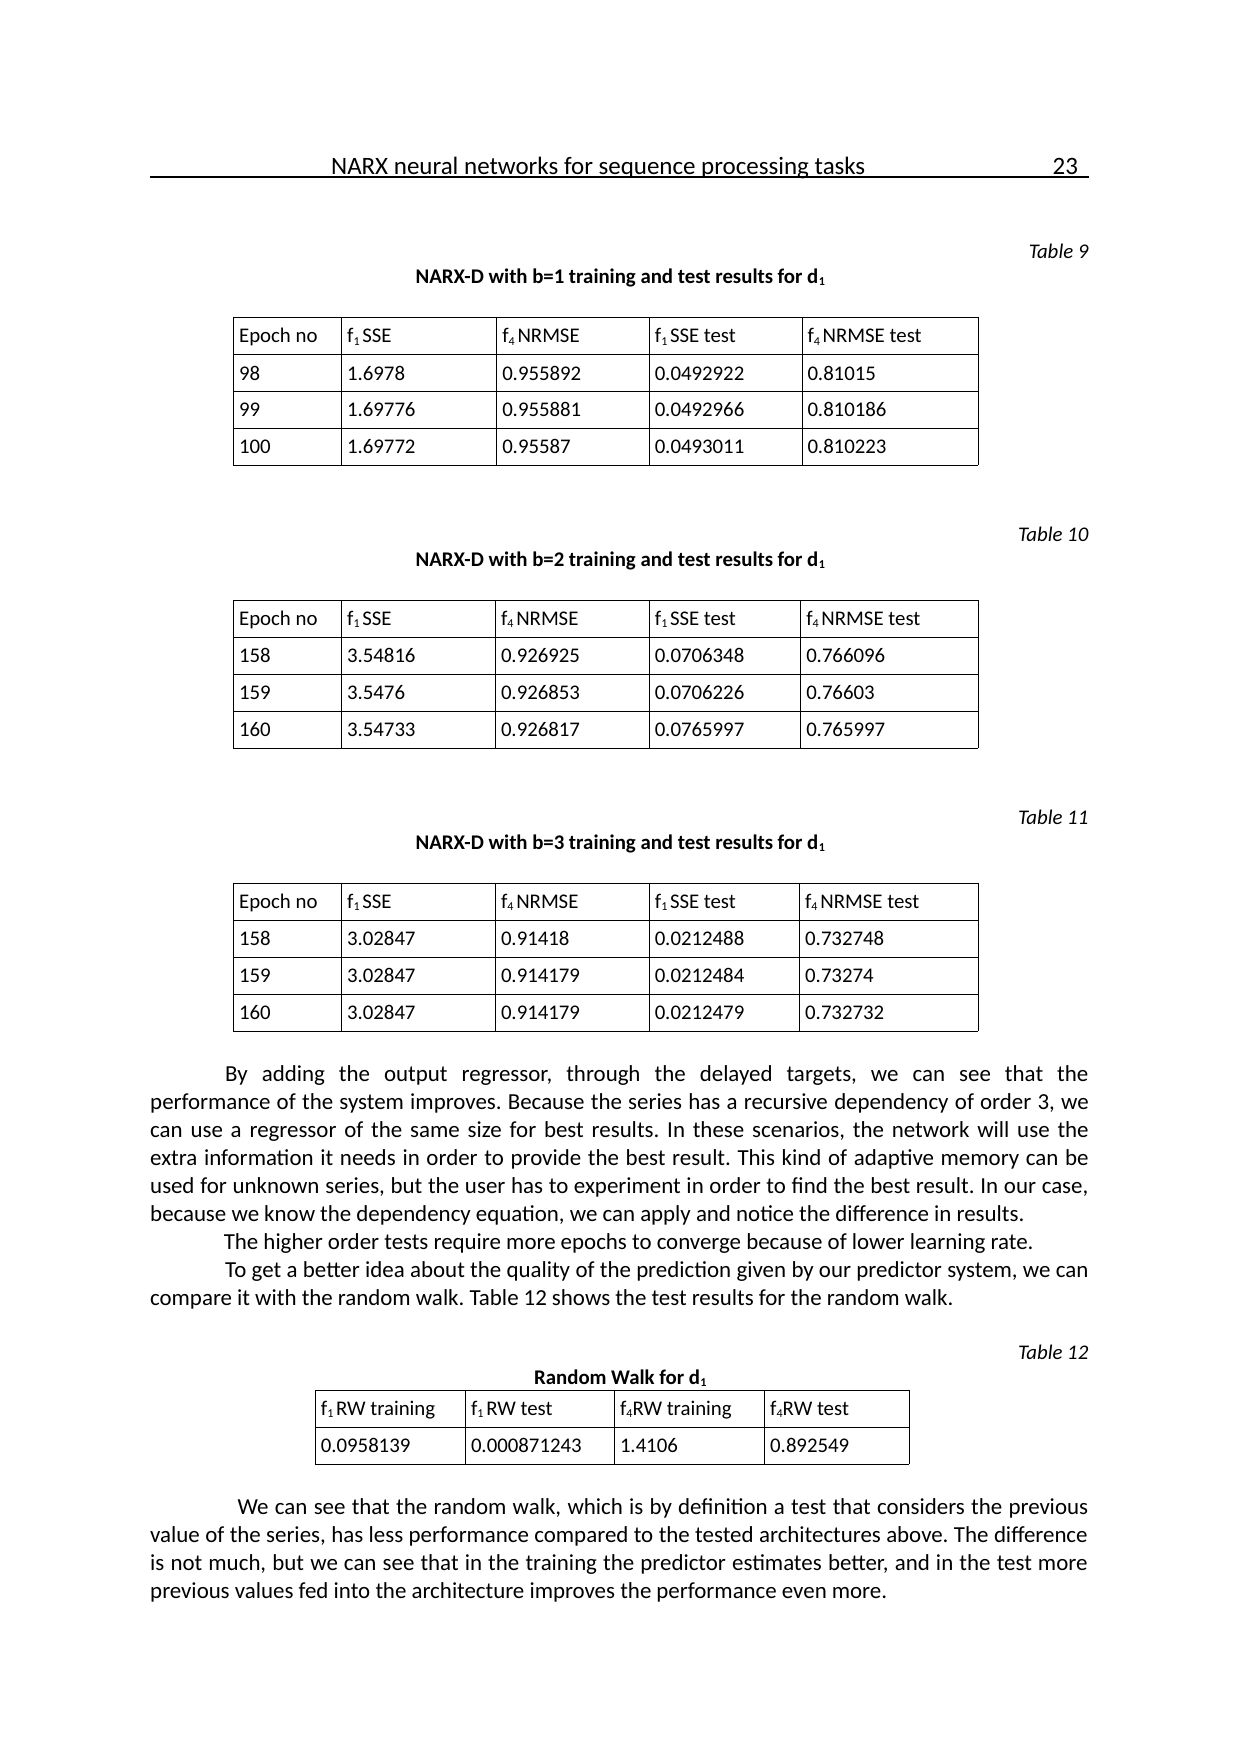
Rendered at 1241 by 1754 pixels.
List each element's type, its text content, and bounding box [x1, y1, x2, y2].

table_header f1 SSE [342, 318, 496, 354]
table_cell 0.0212479 [650, 995, 799, 1031]
text By adding the output regressor, through the delayed targets, we can see that the performance of the system improves. Because the series has a recursive dependency of order 3, we can use a regressor of the same size for best results. In these scenarios, the network will use the extra information it needs in order to provide the best result. This kind of adaptive memory can be used for unknown series, but the user has to experiment in order to find the best result. In our case, because we know the dependency equation, we can apply and notice the difference in results. [150, 1059, 1090, 1227]
table_cell 0.955892 [497, 355, 649, 391]
table_cell 0.0212484 [650, 958, 799, 994]
table_cell 0.732748 [800, 921, 978, 957]
table_cell 160 [234, 712, 341, 748]
table_header f4 NRMSE [497, 318, 649, 354]
text NARX-D with b=1 training and test results for d1 [150, 263, 1090, 289]
table_cell 0.0212488 [650, 921, 799, 957]
table_cell 0.0706348 [650, 638, 800, 674]
table_cell 158 [234, 921, 341, 957]
text Table 11 [150, 804, 1090, 829]
table_cell 98 [234, 355, 341, 391]
table_cell 0.926925 [496, 638, 649, 674]
table_header f4 NRMSE test [800, 884, 978, 920]
text We can see that the random walk, which is by definition a test that considers the previous value of the series, has less performance compared to the tested architectures above. The difference is not much, but we can see that in the training the predictor estimates better, and in the test more previous values fed into the architecture improves the performance even more. [150, 1492, 1090, 1604]
table_header Epoch no [234, 601, 341, 637]
table_cell 0.0492922 [650, 355, 802, 391]
table_cell 0.81015 [803, 355, 978, 391]
table_cell 100 [234, 429, 341, 465]
table_cell 0.000871243 [466, 1428, 614, 1464]
table_cell 0.914179 [496, 995, 649, 1031]
table_cell 3.02847 [342, 921, 495, 957]
table_header f1 SSE test [650, 884, 799, 920]
text Table 9 [150, 238, 1090, 263]
table_cell 0.0958139 [316, 1428, 465, 1464]
table_cell 0.765997 [801, 712, 978, 748]
table_header f1 SSE [342, 601, 495, 637]
table_header f4 NRMSE [496, 884, 649, 920]
table_cell 0.73274 [800, 958, 978, 994]
table_cell 3.5476 [342, 675, 495, 711]
table_cell 158 [234, 638, 341, 674]
text Table 12 [150, 1339, 1090, 1364]
table_cell 0.91418 [496, 921, 649, 957]
table_cell 159 [234, 958, 341, 994]
text To get a better idea about the quality of the prediction given by our predictor system, we can compare it with the random walk. Table 12 shows the test results for the random walk. [150, 1255, 1090, 1311]
text The higher order tests require more epochs to converge because of lower learning rate. [150, 1227, 1090, 1255]
table_cell 3.54733 [342, 712, 495, 748]
table_cell 0.926853 [496, 675, 649, 711]
table_cell 1.4106 [615, 1428, 764, 1464]
text NARX-D with b=3 training and test results for d1 [150, 829, 1090, 855]
table_header f4 NRMSE test [803, 318, 978, 354]
table_cell 0.76603 [801, 675, 978, 711]
table_header f4 NRMSE [496, 601, 649, 637]
table_cell 0.914179 [496, 958, 649, 994]
table_header f1 SSE test [650, 318, 802, 354]
table_header f1 RW training [316, 1391, 465, 1427]
table_cell 160 [234, 995, 341, 1031]
table_cell 0.95587 [497, 429, 649, 465]
table_header f1 RW test [466, 1391, 614, 1427]
table_cell 3.02847 [342, 995, 495, 1031]
table_cell 3.54816 [342, 638, 495, 674]
table_cell 1.6978 [342, 355, 496, 391]
table_header f4RW training [615, 1391, 764, 1427]
table_header Epoch no [234, 884, 341, 920]
table_cell 99 [234, 392, 341, 428]
table_header Epoch no [234, 318, 341, 354]
table_header f4RW test [765, 1391, 909, 1427]
table_cell 0.810223 [803, 429, 978, 465]
table_cell 0.955881 [497, 392, 649, 428]
table_cell 0.892549 [765, 1428, 909, 1464]
table_cell 1.69772 [342, 429, 496, 465]
table_header f1 SSE [342, 884, 495, 920]
table_cell 3.02847 [342, 958, 495, 994]
table_cell 0.0493011 [650, 429, 802, 465]
table_header f4 NRMSE test [801, 601, 978, 637]
table_cell 159 [234, 675, 341, 711]
table_cell 0.0765997 [650, 712, 800, 748]
table_cell 1.69776 [342, 392, 496, 428]
table_cell 0.926817 [496, 712, 649, 748]
text NARX-D with b=2 training and test results for d1 [150, 546, 1090, 572]
table_header f1 SSE test [650, 601, 800, 637]
text Random Walk for d1 [150, 1364, 1090, 1390]
table_cell 0.810186 [803, 392, 978, 428]
text Table 10 [150, 521, 1090, 546]
table_cell 0.766096 [801, 638, 978, 674]
table_cell 0.0706226 [650, 675, 800, 711]
table_cell 0.732732 [800, 995, 978, 1031]
table_cell 0.0492966 [650, 392, 802, 428]
